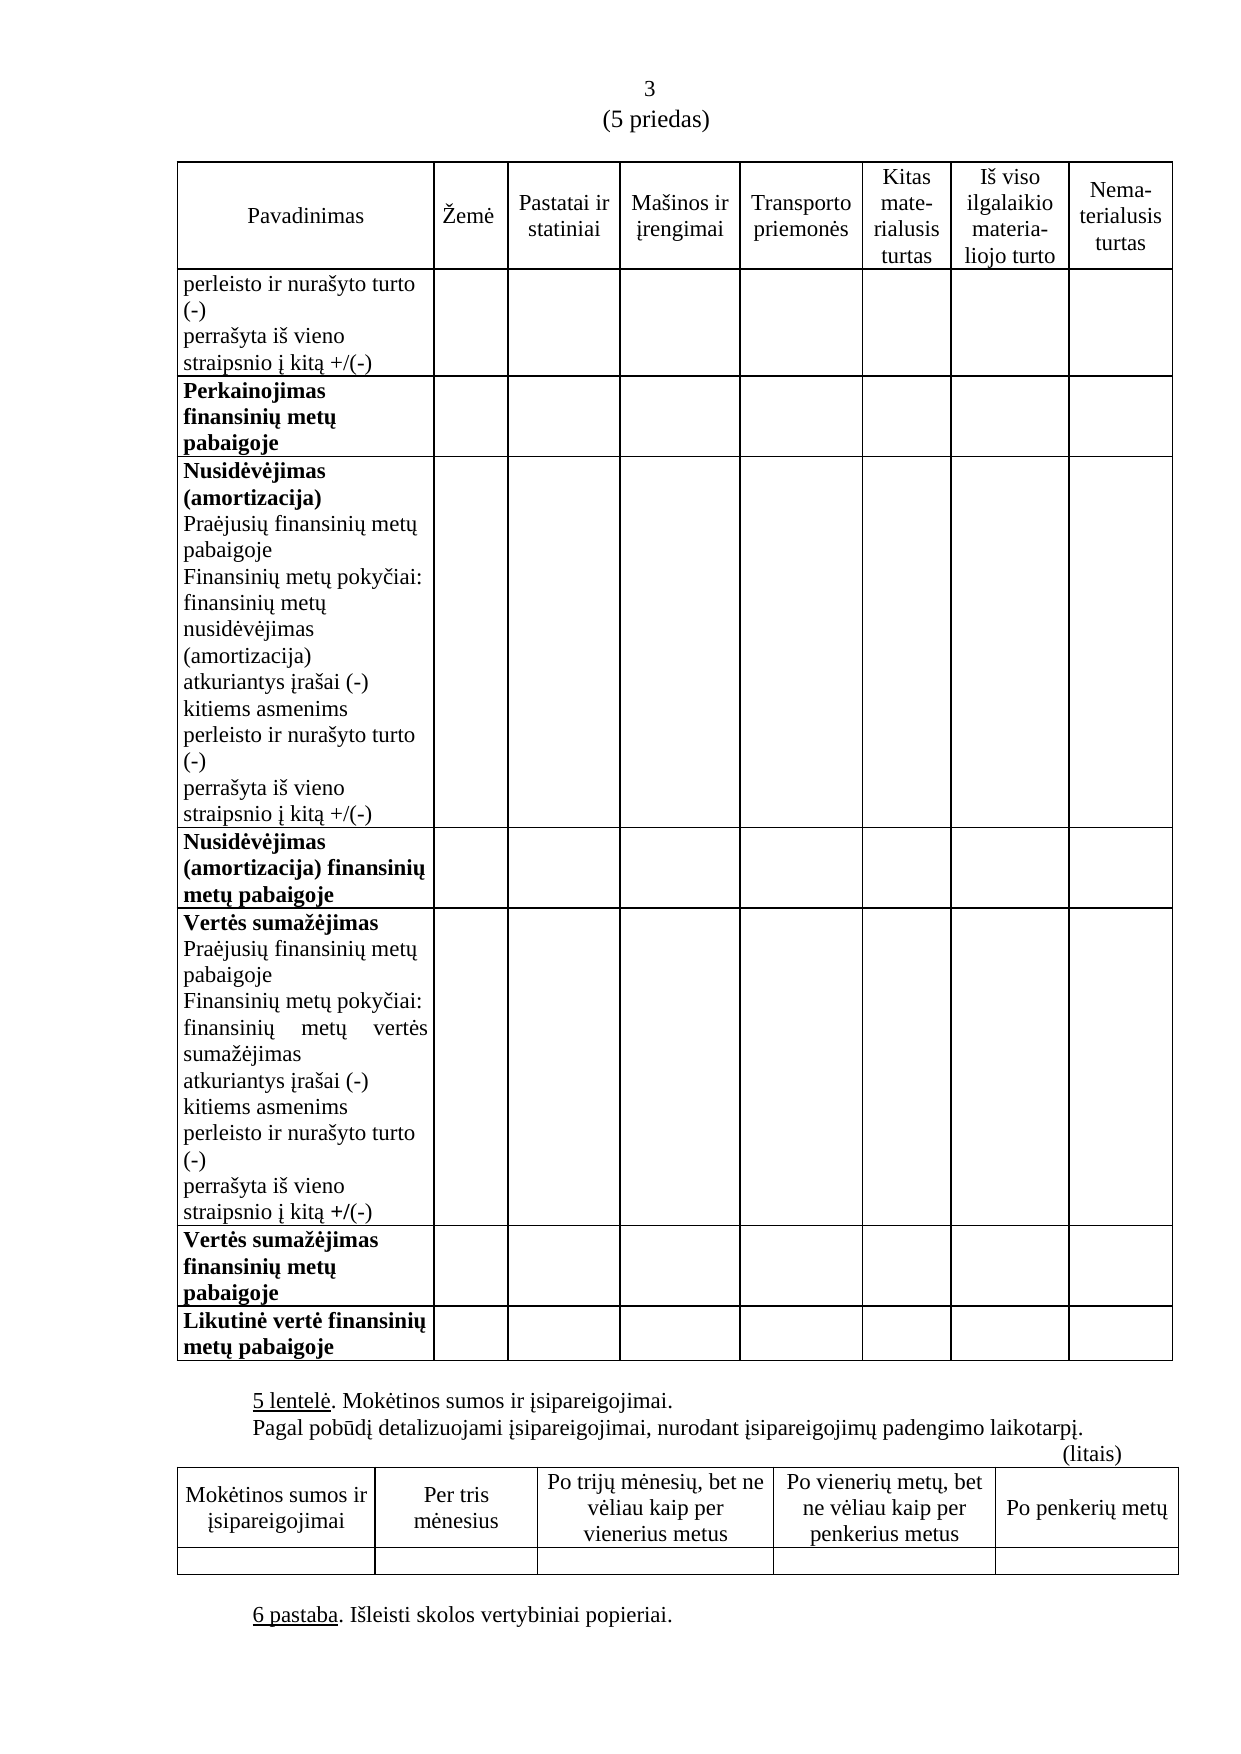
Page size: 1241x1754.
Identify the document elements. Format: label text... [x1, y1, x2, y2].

table_header Po penkerių metų [996, 1468, 1178, 1547]
table_cell [621, 377, 739, 456]
table_cell [1070, 828, 1172, 907]
table_cell [952, 377, 1068, 456]
table_header Žemė [435, 163, 507, 268]
table_cell [952, 828, 1068, 907]
table_cell [863, 909, 950, 1225]
text 6 pastaba. Išleisti skolos vertybiniai popieriai. [177, 1602, 1122, 1628]
table_cell [863, 377, 950, 456]
table_cell [178, 1548, 374, 1574]
table_cell [621, 909, 739, 1225]
table_cell [741, 377, 862, 456]
table_cell [621, 457, 739, 826]
table_cell Nusidėvėjimas (amortizacija) finansinių metų pabaigoje [178, 828, 433, 907]
table_cell [1070, 1307, 1172, 1360]
table_cell [621, 1307, 739, 1360]
table_cell [509, 457, 619, 826]
table_cell [741, 1226, 862, 1305]
table_cell [621, 270, 739, 375]
table_header Mokėtinos sumos ir įsipareigojimai [178, 1468, 374, 1547]
table_cell [1070, 377, 1172, 456]
table_cell [435, 909, 507, 1225]
table_header Per tris mėnesius [376, 1468, 537, 1547]
table_cell [952, 1307, 1068, 1360]
table_header Pavadinimas [178, 163, 433, 268]
table_cell [509, 377, 619, 456]
table_cell [435, 828, 507, 907]
table_cell [509, 270, 619, 375]
table_cell [863, 270, 950, 375]
table_cell [435, 1307, 507, 1360]
table_cell [952, 1226, 1068, 1305]
table_cell Vertės sumažėjimas finansinių metų pabaigoje [178, 1226, 433, 1305]
table_cell [952, 909, 1068, 1225]
table_cell [621, 828, 739, 907]
table_cell [1070, 1226, 1172, 1305]
text (litais) [177, 1440, 1122, 1467]
table_header Po vienerių metų, bet ne vėliau kaip per penkerius metus [774, 1468, 995, 1547]
text 5 lentelė. Mokėtinos sumos ir įsipareigojimai. [252, 1388, 1122, 1414]
table_header Transporto priemonės [741, 163, 862, 268]
table_cell [435, 377, 507, 456]
table_header Nema-terialusis turtas [1070, 163, 1172, 268]
table_cell [538, 1548, 773, 1574]
table_cell [435, 270, 507, 375]
table_cell Likutinė vertė finansinių metų pabaigoje [178, 1307, 433, 1360]
table_header Iš viso ilgalaikio materia-liojo turto [952, 163, 1068, 268]
table_cell [1070, 457, 1172, 826]
table_cell [774, 1548, 995, 1574]
table_cell [509, 828, 619, 907]
table_cell [952, 457, 1068, 826]
table_cell [996, 1548, 1178, 1574]
table_cell [863, 457, 950, 826]
table_cell [376, 1548, 537, 1574]
table_cell [1070, 909, 1172, 1225]
table_cell Nusidėvėjimas (amortizacija) Praėjusių finansinių metų pabaigoje Finansinių metų pokyčiai: finansinių metų nusidėvėjimas (amortizacija) atkuriantys įrašai (-) kitiems asmenims perleisto ir nurašyto turto (-) perrašyta iš vieno straipsnio į kitą +/(-) [178, 457, 433, 826]
table_cell [509, 909, 619, 1225]
table_cell [509, 1307, 619, 1360]
text Pagal pobūdį detalizuojami įsipareigojimai, nurodant įsipareigojimų padengimo laikotarpį. [177, 1414, 1122, 1440]
table_cell Perkainojimas finansinių metų pabaigoje [178, 377, 433, 456]
table_cell [863, 1307, 950, 1360]
table_header Po trijų mėnesių, bet ne vėliau kaip per vienerius metus [538, 1468, 773, 1547]
table_cell [863, 1226, 950, 1305]
table_header Mašinos ir įrengimai [621, 163, 739, 268]
table_cell perleisto ir nurašyto turto (-) perrašyta iš vieno straipsnio į kitą +/(-) [178, 270, 433, 375]
table_cell [741, 457, 862, 826]
table_cell [741, 1307, 862, 1360]
table_cell Vertės sumažėjimas Praėjusių finansinių metų pabaigoje Finansinių metų pokyčiai: finansinių metų vertės sumažėjimas atkuriantys įrašai (-) kitiems asmenims perleisto ir nurašyto turto (-) perrašyta iš vieno straipsnio į kitą +/(-) [178, 909, 433, 1225]
table_header Kitas mate-rialusis turtas [863, 163, 950, 268]
table_cell [741, 270, 862, 375]
table_header Pastatai ir statiniai [509, 163, 619, 268]
table_cell [1070, 270, 1172, 375]
table_cell [509, 1226, 619, 1305]
table_cell [863, 828, 950, 907]
table_cell [621, 1226, 739, 1305]
table_cell [952, 270, 1068, 375]
table_cell [741, 828, 862, 907]
table_cell [435, 1226, 507, 1305]
table_cell [435, 457, 507, 826]
table_cell [741, 909, 862, 1225]
